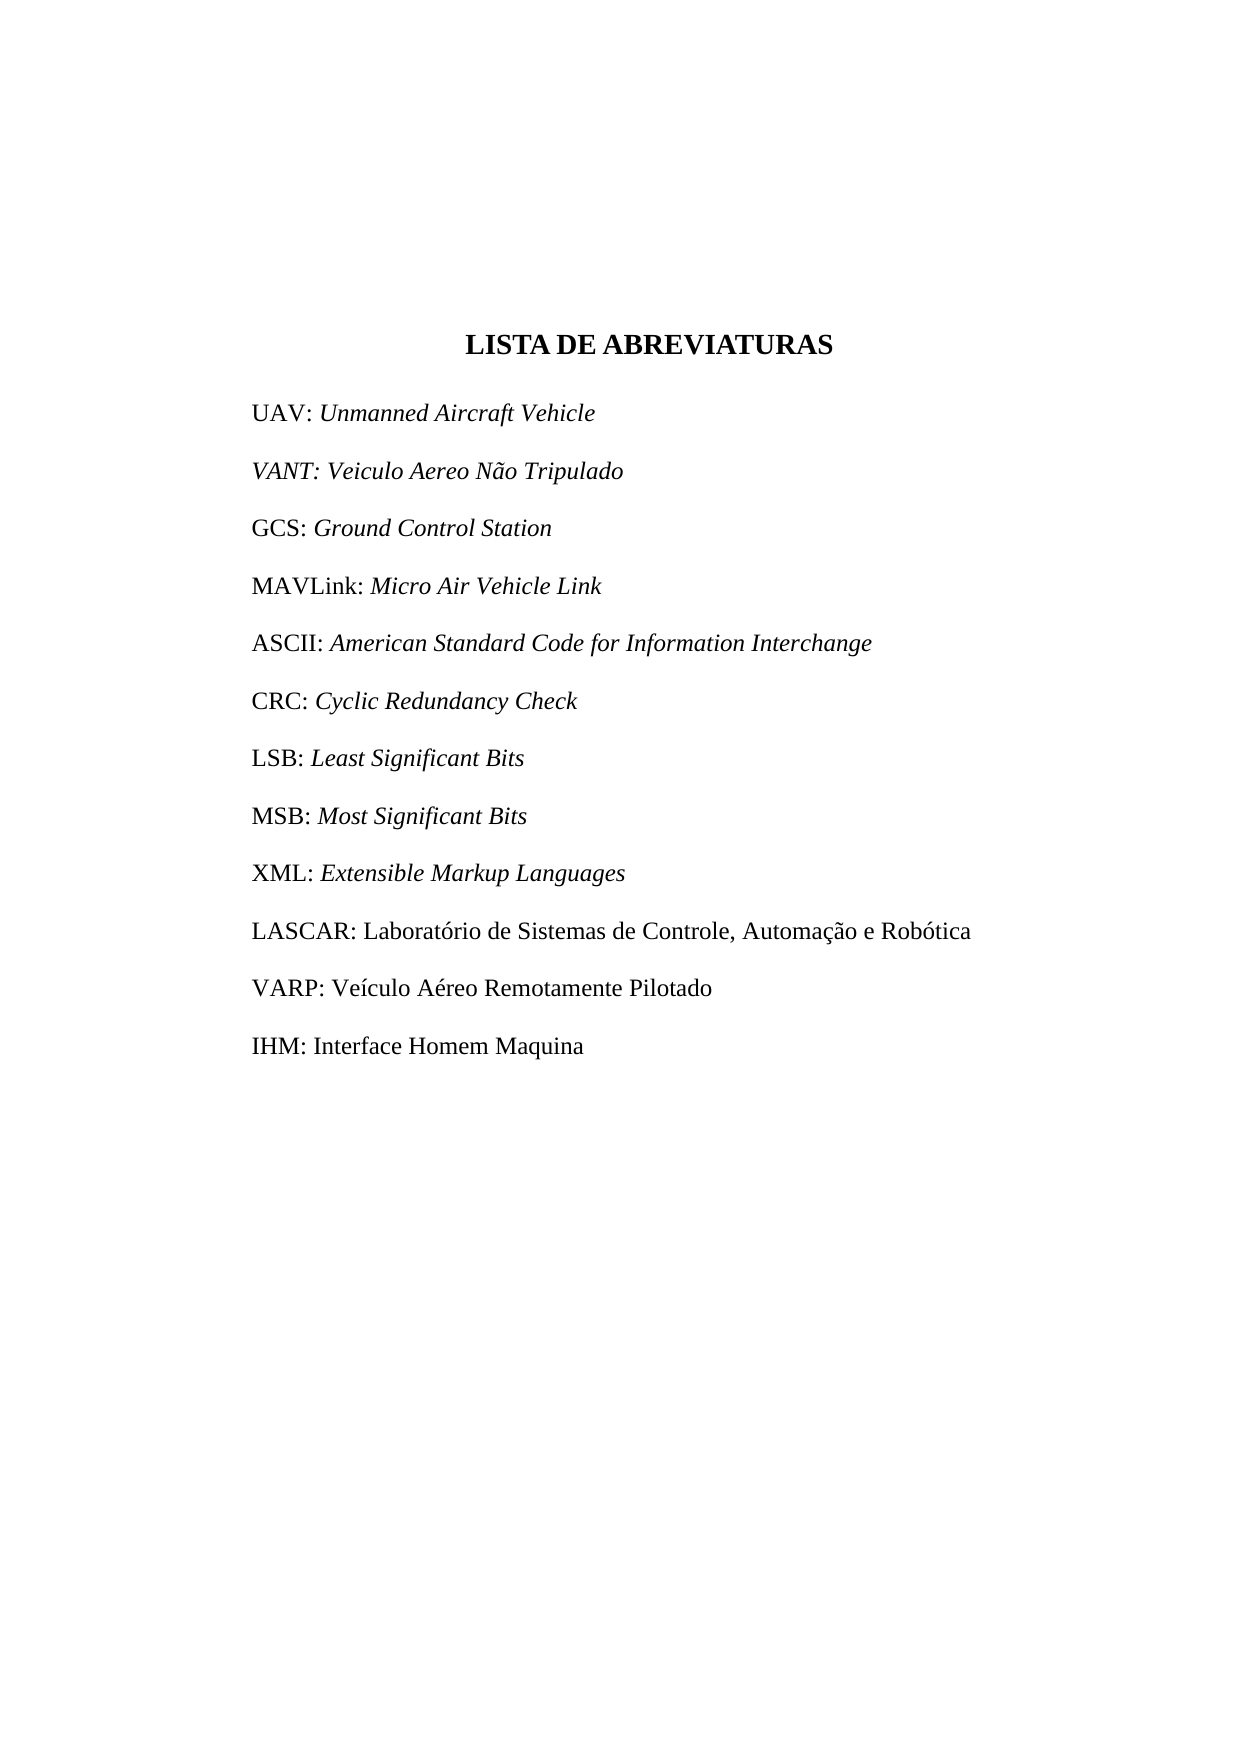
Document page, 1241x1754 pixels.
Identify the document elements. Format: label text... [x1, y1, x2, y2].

text CRC: Cyclic Redundancy Check [177, 686, 1121, 714]
text MSB: Most Significant Bits [177, 801, 1121, 829]
text LSB: Least Significant Bits [177, 743, 1121, 772]
text UAV: Unmanned Aircraft Vehicle [177, 398, 1121, 427]
text GCS: Ground Control Station [177, 513, 1121, 542]
text LASCAR: Laboratório de Sistemas de Controle, Automação e Robótica [177, 916, 1121, 944]
text XML: Extensible Markup Languages [177, 858, 1121, 887]
text VANT: Veiculo Aereo Não Tripulado [177, 456, 1121, 484]
text VARP: Veículo Aéreo Remotamente Pilotado [177, 973, 1121, 1002]
text MAVLink: Micro Air Vehicle Link [177, 571, 1121, 599]
text IHM: Interface Homem Maquina [177, 1031, 1121, 1059]
text ASCII: American Standard Code for Information Interchange [177, 628, 1121, 657]
text LISTA DE ABREVIATURAS [177, 327, 1121, 361]
